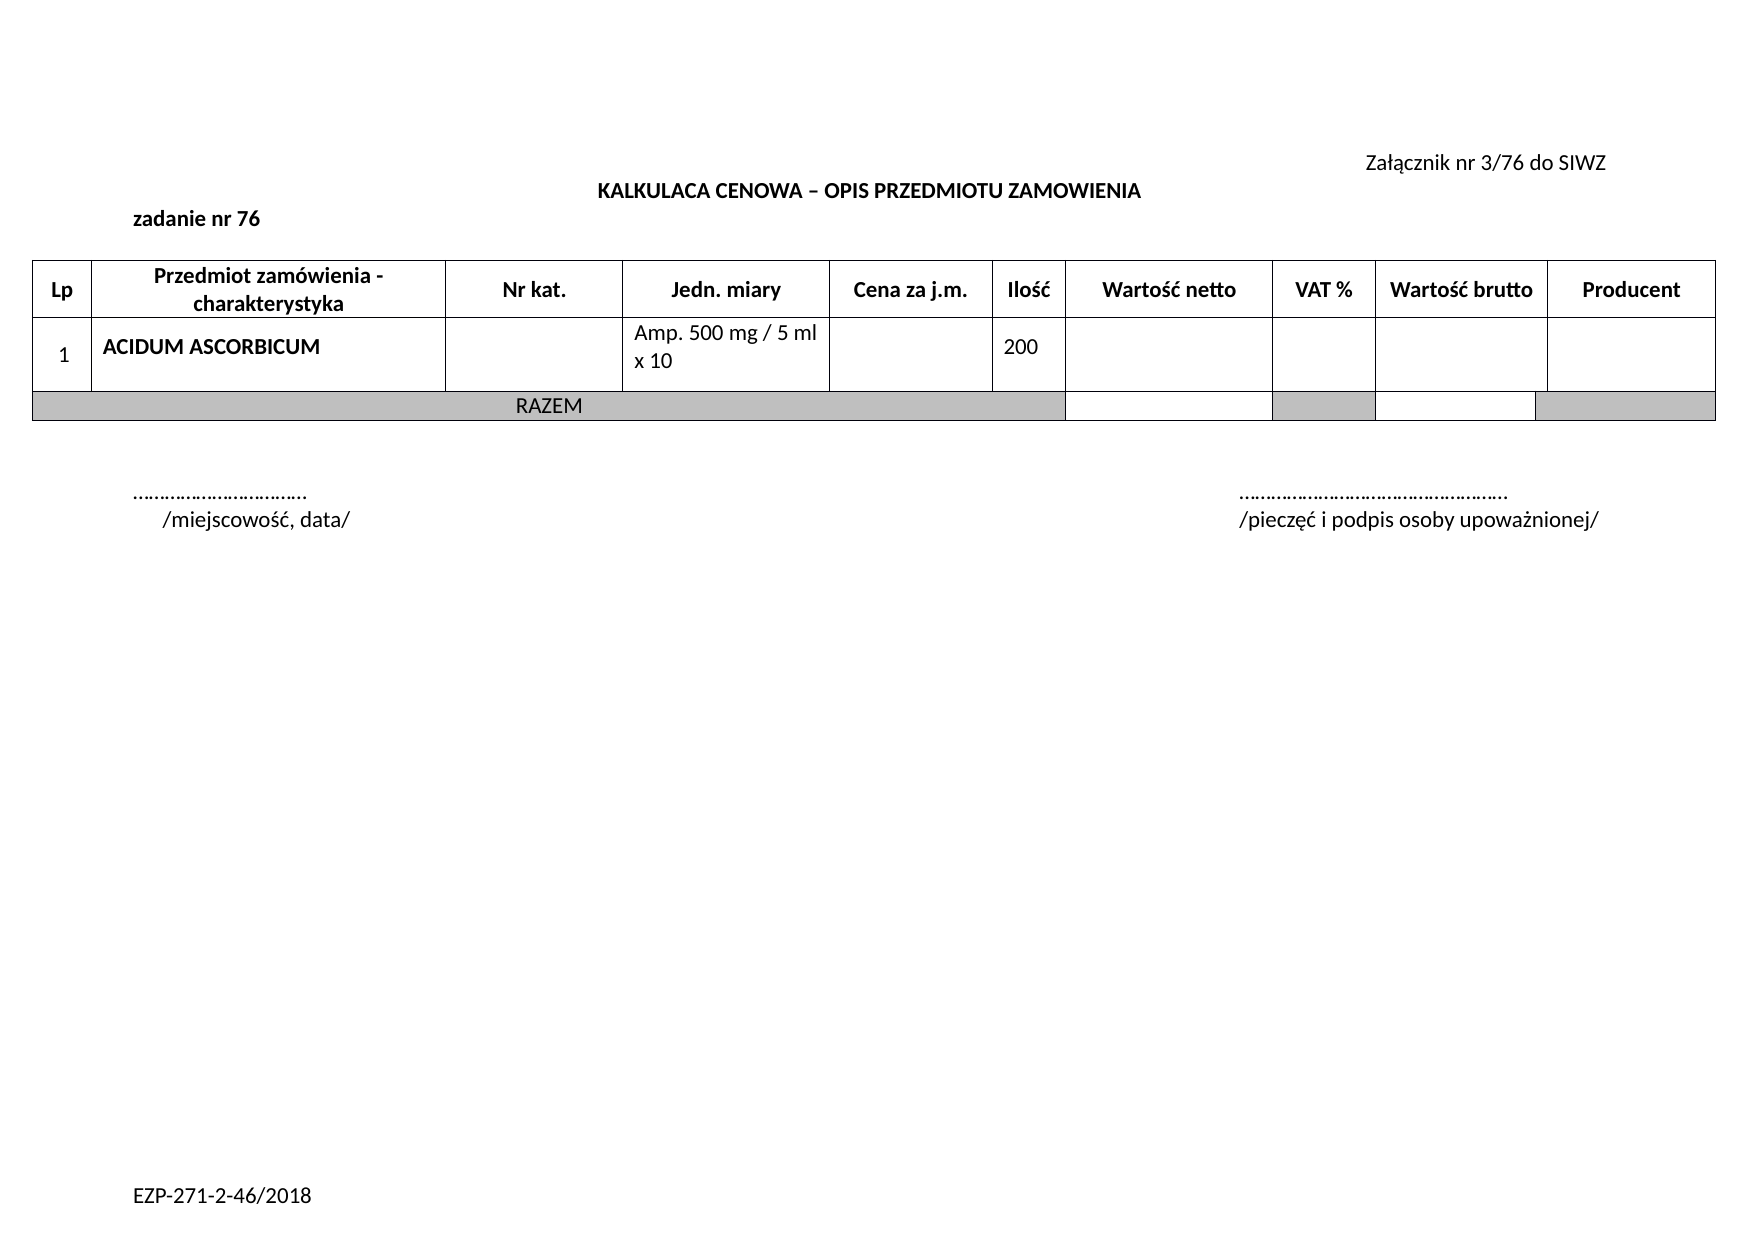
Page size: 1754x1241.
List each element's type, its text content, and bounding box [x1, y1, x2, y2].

table_cell [1273, 318, 1375, 391]
table_cell [446, 318, 622, 391]
table_cell 200 [993, 318, 1065, 391]
table_header Ilość [993, 261, 1065, 317]
table_cell [1548, 318, 1715, 391]
table_cell [1066, 318, 1272, 391]
table_header VAT % [1273, 261, 1375, 317]
table_cell [1376, 392, 1535, 420]
table_header Wartość brutto [1376, 261, 1547, 317]
table_header Jedn. miary [623, 261, 829, 317]
text KALKULACA CENOWA – OPIS PRZEDMIOTU ZAMOWIENIA [133, 176, 1606, 204]
table_header Wartość netto [1066, 261, 1272, 317]
table_cell ACIDUM ASCORBICUM [92, 318, 445, 391]
table_cell [1273, 392, 1375, 420]
table_header Producent [1548, 261, 1715, 317]
table_cell 1 [33, 318, 91, 391]
table_header Cena za j.m. [830, 261, 992, 317]
table_header Przedmiot zamówienia - charakterystyka [92, 261, 445, 317]
table_cell [1536, 392, 1715, 420]
table_cell [1376, 318, 1547, 391]
table_cell [830, 318, 992, 391]
text Załącznik nr 3/76 do SIWZ [133, 148, 1606, 176]
table_header Nr kat. [446, 261, 622, 317]
list zadanie nr 76 [133, 204, 1606, 232]
text /miejscowość, data/ /pieczęć i podpis osoby upoważnionej/ [133, 505, 1606, 533]
text …………………………… …………………………………………… [133, 477, 1606, 505]
table_cell Amp. 500 mg / 5 ml x 10 [623, 318, 829, 391]
table_header Lp [33, 261, 91, 317]
table_cell RAZEM [33, 392, 1065, 420]
table_cell [1066, 392, 1272, 420]
